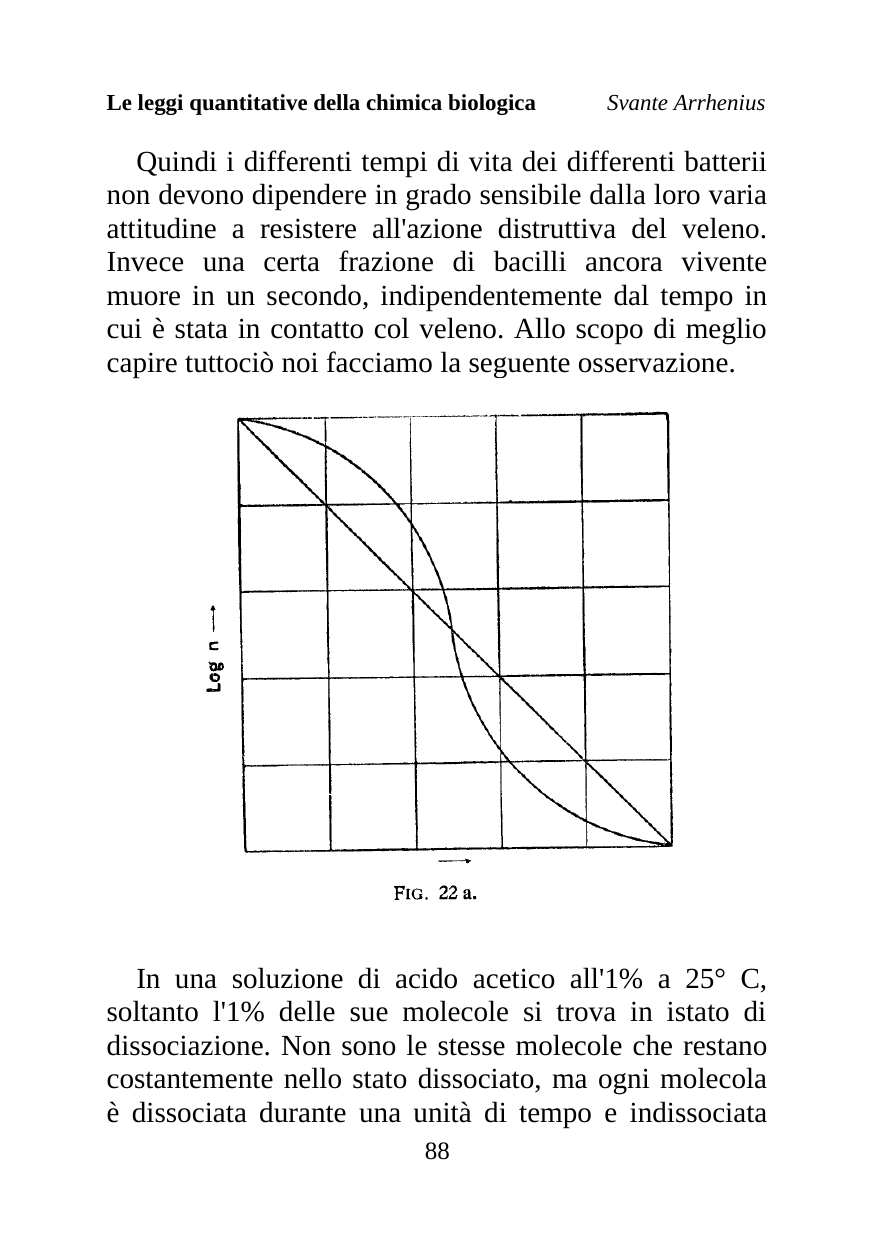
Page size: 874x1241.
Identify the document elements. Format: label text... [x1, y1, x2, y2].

picture [168, 387, 706, 919]
text In una soluzione di acido acetico all'1% a 25° C, soltanto l'1% delle sue molecole si trova in istato di dissociazione. Non sono le stesse molecole che restano costantemente nello stato dissociato, ma ogni molecola è dissociata durante una unità di tempo e indissociata [106, 961, 768, 1128]
text Quindi i differenti tempi di vita dei differenti batterii non devono dipendere in grado sensibile dalla loro varia attitudine a resistere all'azione distruttiva del veleno. Invece una certa frazione di bacilli ancora vivente muore in un secondo, indipendentemente dal tempo in cui è stata in contatto col veleno. Allo scopo di meglio capire tuttociò noi facciamo la seguente osservazione. [106, 144, 768, 378]
